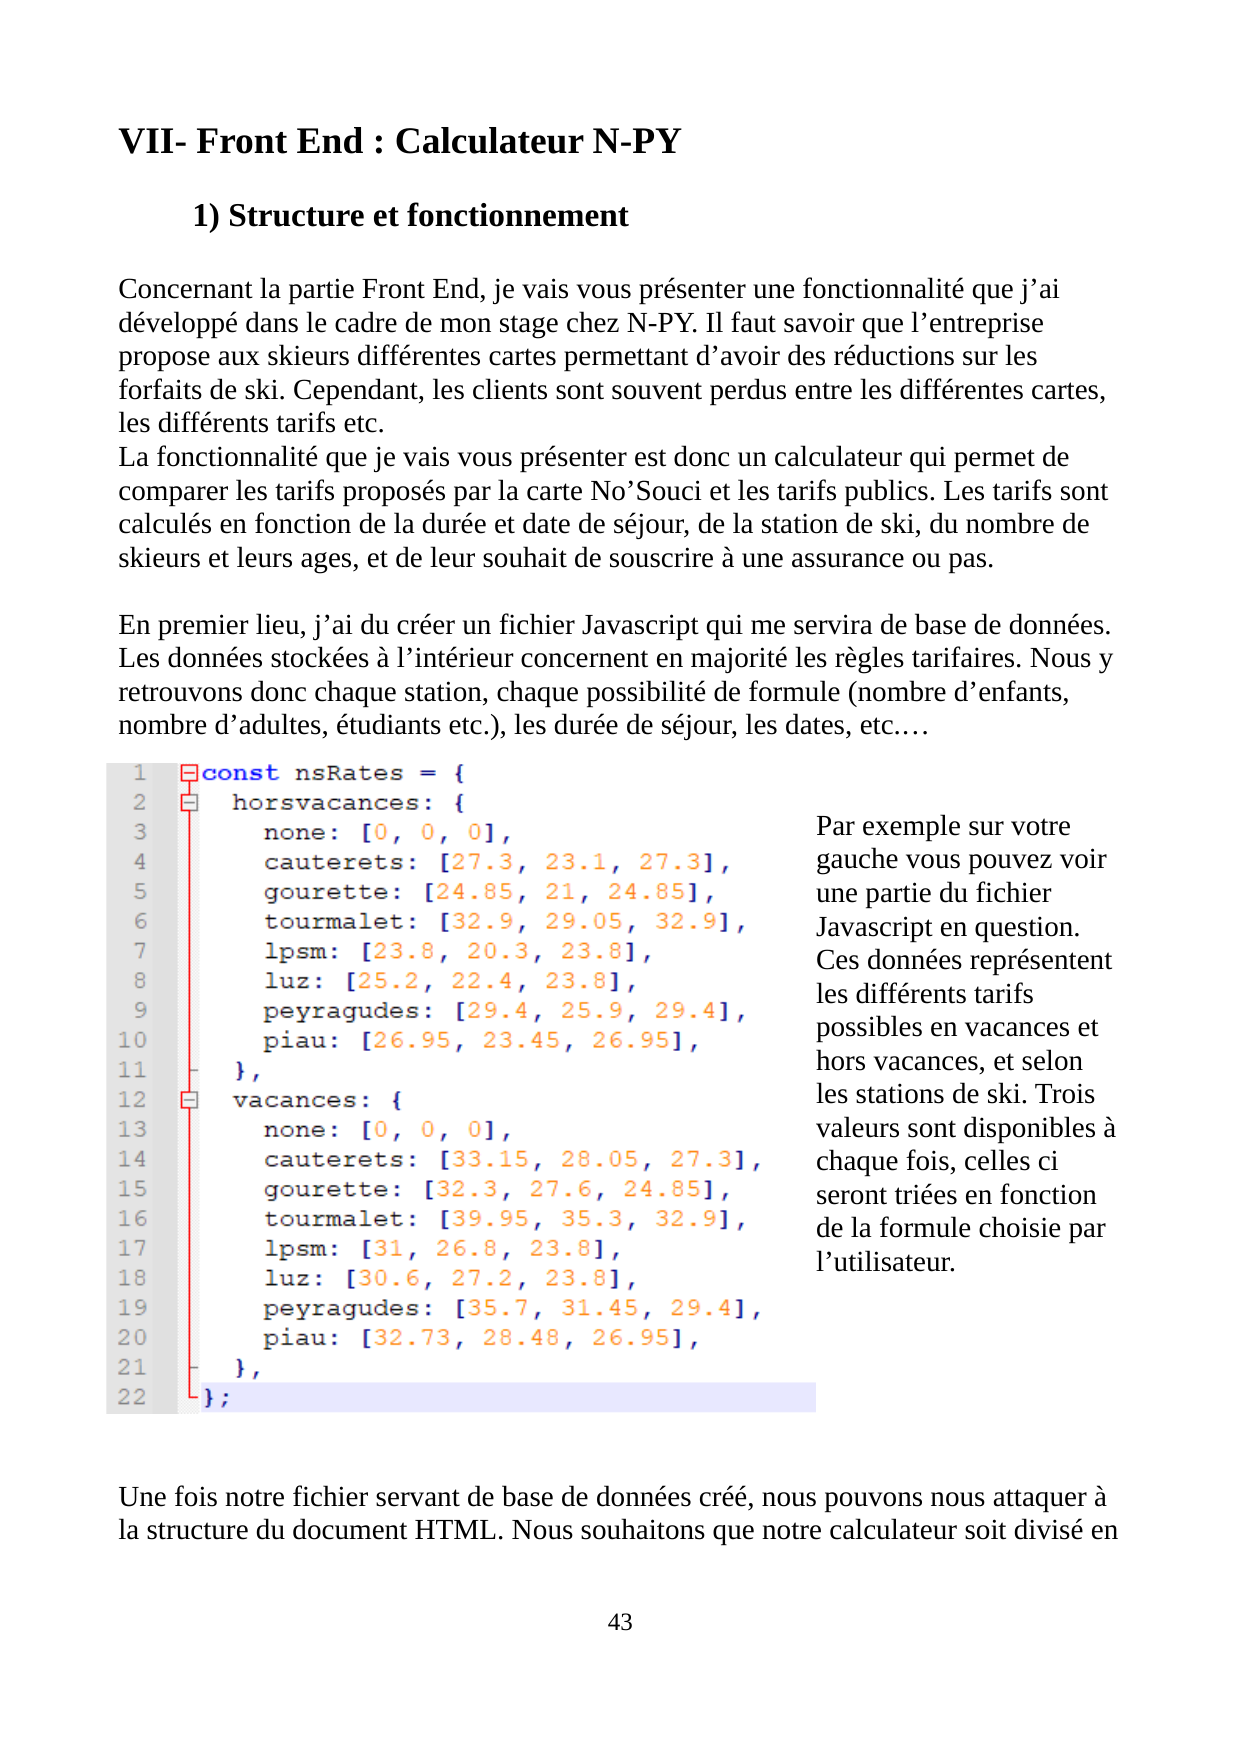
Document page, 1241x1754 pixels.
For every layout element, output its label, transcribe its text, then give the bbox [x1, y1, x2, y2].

picture [106, 763, 816, 1414]
text En premier lieu, j’ai du créer un fichier Javascript qui me servira de base de données. Les données stockées à l’intérieur concernent en majorité les règles tarifaires. Nous y retrouvons donc chaque station, chaque possibilité de formule (nombre d’enfants, nombre d’adultes, étudiants etc.), les durée de séjour, les dates, etc.… [118, 607, 1122, 741]
text La fonctionnalité que je vais vous présenter est donc un calculateur qui permet de comparer les tarifs proposés par la carte No’Souci et les tarifs publics. Les tarifs sont calculés en fonction de la durée et date de séjour, de la station de ski, du nombre de skieurs et leurs ages, et de leur souhait de souscrire à une assurance ou pas. [118, 439, 1122, 573]
text Une fois notre fichier servant de base de données créé, nous pouvons nous attaquer à la structure du document HTML. Nous souhaitons que notre calculateur soit divisé en [118, 1479, 1122, 1546]
text Concernant la partie Front End, je vais vous présenter une fonctionnalité que j’ai développé dans le cadre de mon stage chez N-PY. Il faut savoir que l’entreprise propose aux skieurs différentes cartes permettant d’avoir des réductions sur les forfaits de ski. Cependant, les clients sont souvent perdus entre les différentes cartes, les différents tarifs etc. [118, 271, 1122, 439]
text VII- Front End : Calculateur N-PY [118, 118, 1122, 161]
text Par exemple sur votre gauche vous pouvez voir une partie du fichier Javascript en question. Ces données représentent les différents tarifs possibles en vacances et hors vacances, et selon les stations de ski. Trois valeurs sont disponibles à chaque fois, celles ci seront triées en fonction de la formule choisie par l’utilisateur. [816, 808, 1122, 1278]
text 1) Structure et fonctionnement [118, 195, 1122, 233]
